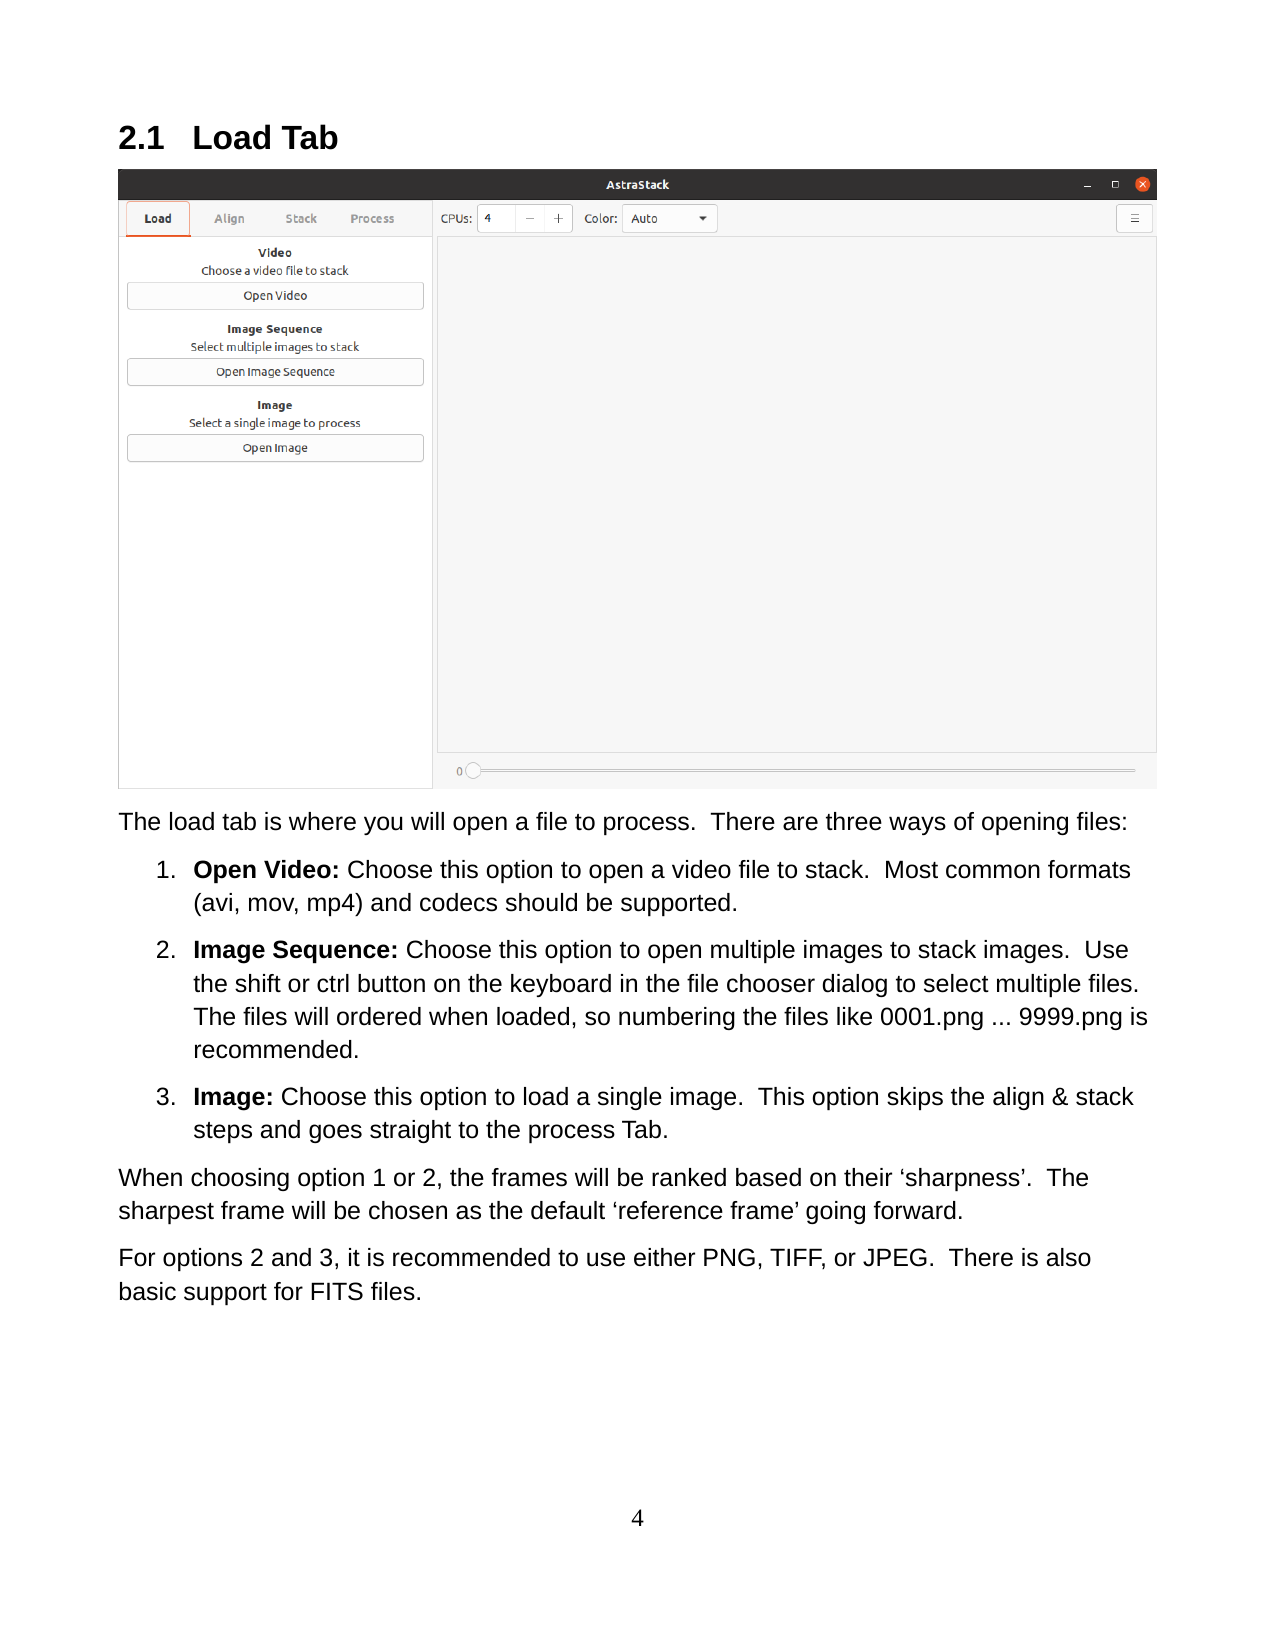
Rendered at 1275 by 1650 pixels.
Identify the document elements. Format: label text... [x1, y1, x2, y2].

list Open Video: Choose this option to open a video file to stack. Most common formats (avi, mov, mp4) and codecs should be supported. [156, 855, 1157, 917]
subtitle Load Tab [118, 118, 1157, 157]
list Image Sequence: Choose this option to open multiple images to stack images. Use the shift or ctrl button on the keyboard in the file chooser dialog to select multiple files. The files will ordered when loaded, so numbering the files like 0001.png ... 9999.png is recommended. [156, 936, 1157, 1063]
text The load tab is where you will open a file to process. There are three ways of opening files: [118, 807, 1157, 836]
list Image: Choose this option to load a single image. This option skips the align & stack steps and goes straight to the process Tab. [156, 1082, 1157, 1144]
text When choosing option 1 or 2, the frames will be ranked based on their ‘sharpness’. The sharpest frame will be chosen as the default ‘reference frame’ going forward. [118, 1163, 1157, 1224]
text For options 2 and 3, it is recommended to use either PNG, TIFF, or JPEG. There is also basic support for FITS files. [118, 1243, 1157, 1305]
picture [118, 169, 1157, 789]
